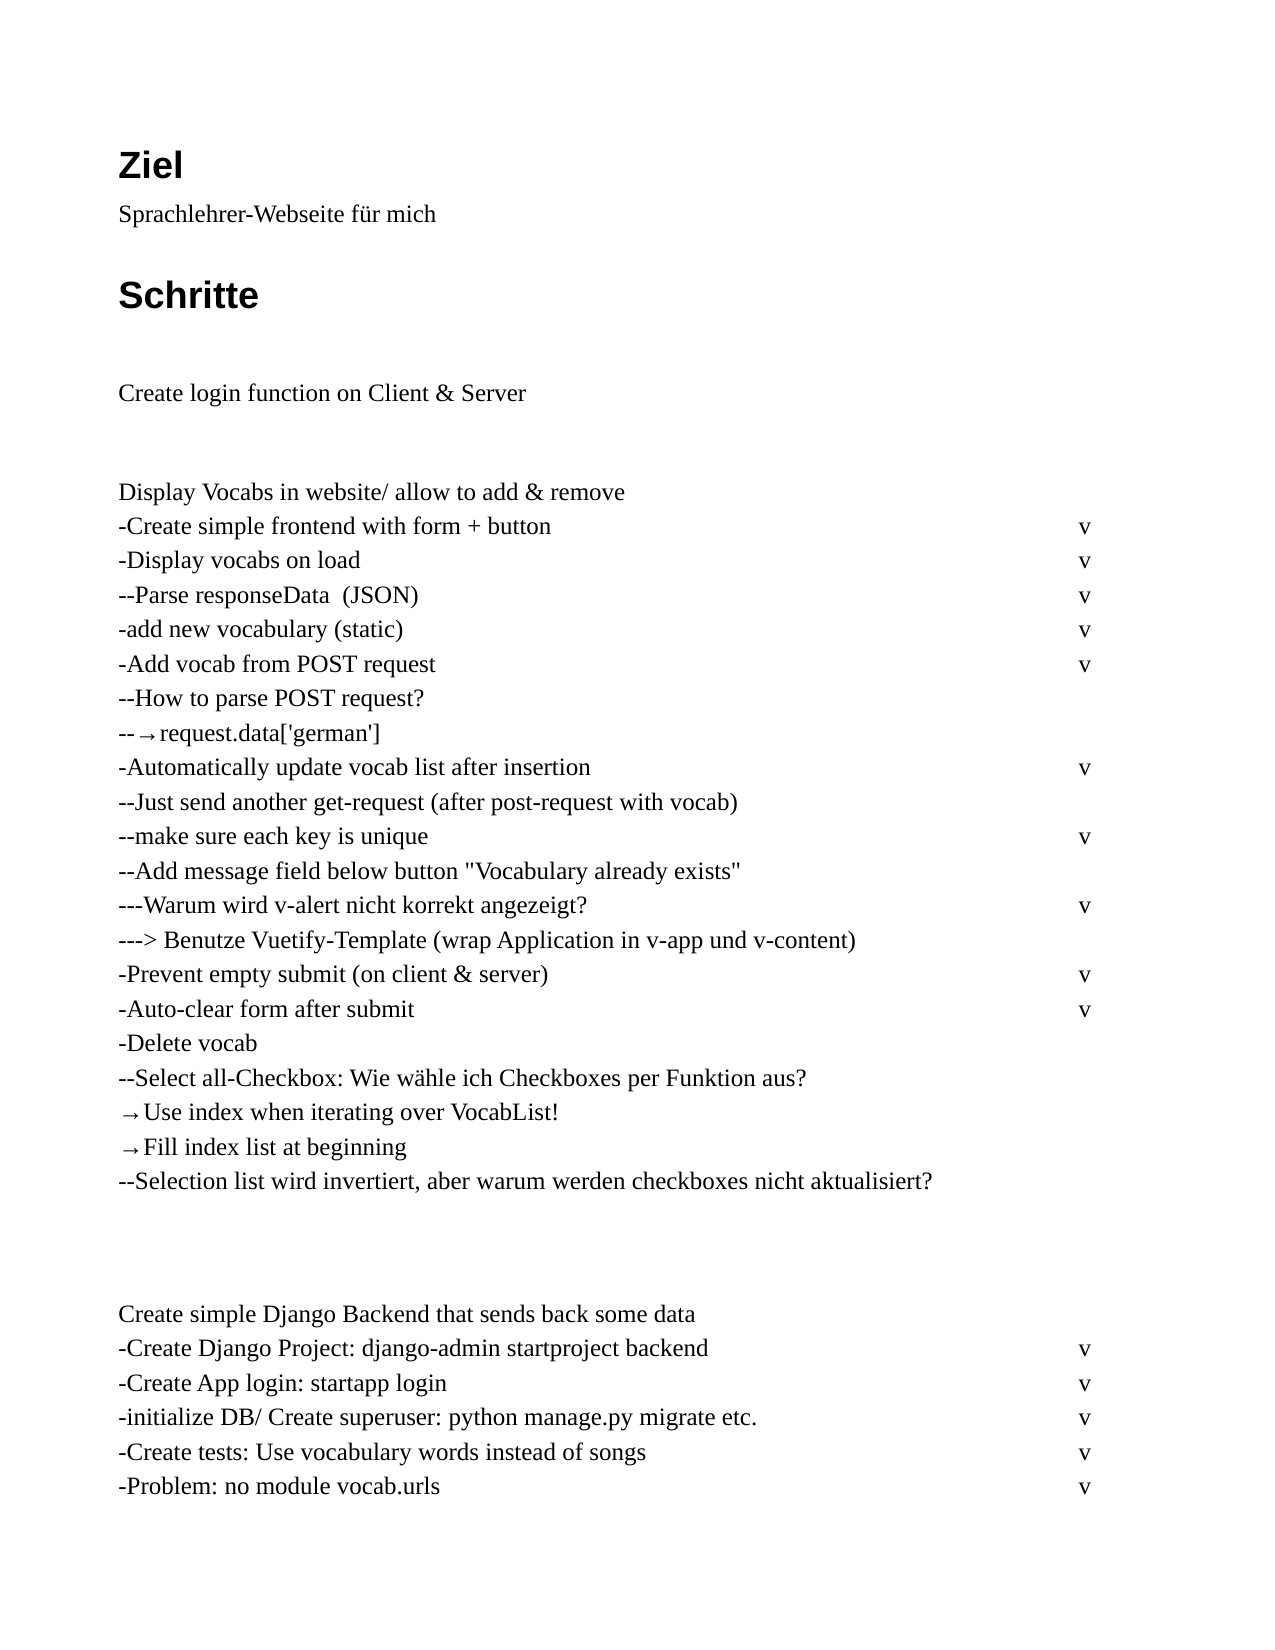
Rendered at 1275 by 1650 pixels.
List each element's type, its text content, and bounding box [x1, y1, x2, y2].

text Create simple Django Backend that sends back some data -Create Django Project: django-admin startproject backend v -Create App login: startapp login v -initialize DB/ Create superuser: python manage.py migrate etc. v -Create tests: Use vocabulary words instead of songs v -Problem: no module vocab.urls v [118, 1299, 1157, 1500]
text Sprachlehrer-Webseite für mich [118, 199, 1157, 228]
text Create login function on Client & Server [118, 378, 1157, 407]
subtitle Ziel [118, 143, 1157, 187]
text Display Vocabs in website/ allow to add & remove -Create simple frontend with form + button v -Display vocabs on load v --Parse responseData (JSON) v -add new vocabulary (static) v -Add vocab from POST request v --How to parse POST request? --→request.data['german'] -Automatically update vocab list after insertion v --Just send another get-request (after post-request with vocab) --make sure each key is unique v --Add message field below button "Vocabulary already exists" ---Warum wird v-alert nicht korrekt angezeigt? v ---> Benutze Vuetify-Template (wrap Application in v-app und v-content) -Prevent empty submit (on client & server) v -Auto-clear form after submit v -Delete vocab --Select all-Checkbox: Wie wähle ich Checkboxes per Funktion aus? →Use index when iterating over VocabList! →Fill index list at beginning --Selection list wird invertiert, aber warum werden checkboxes nicht aktualisiert? [118, 477, 1157, 1229]
subtitle Schritte [118, 273, 1157, 317]
